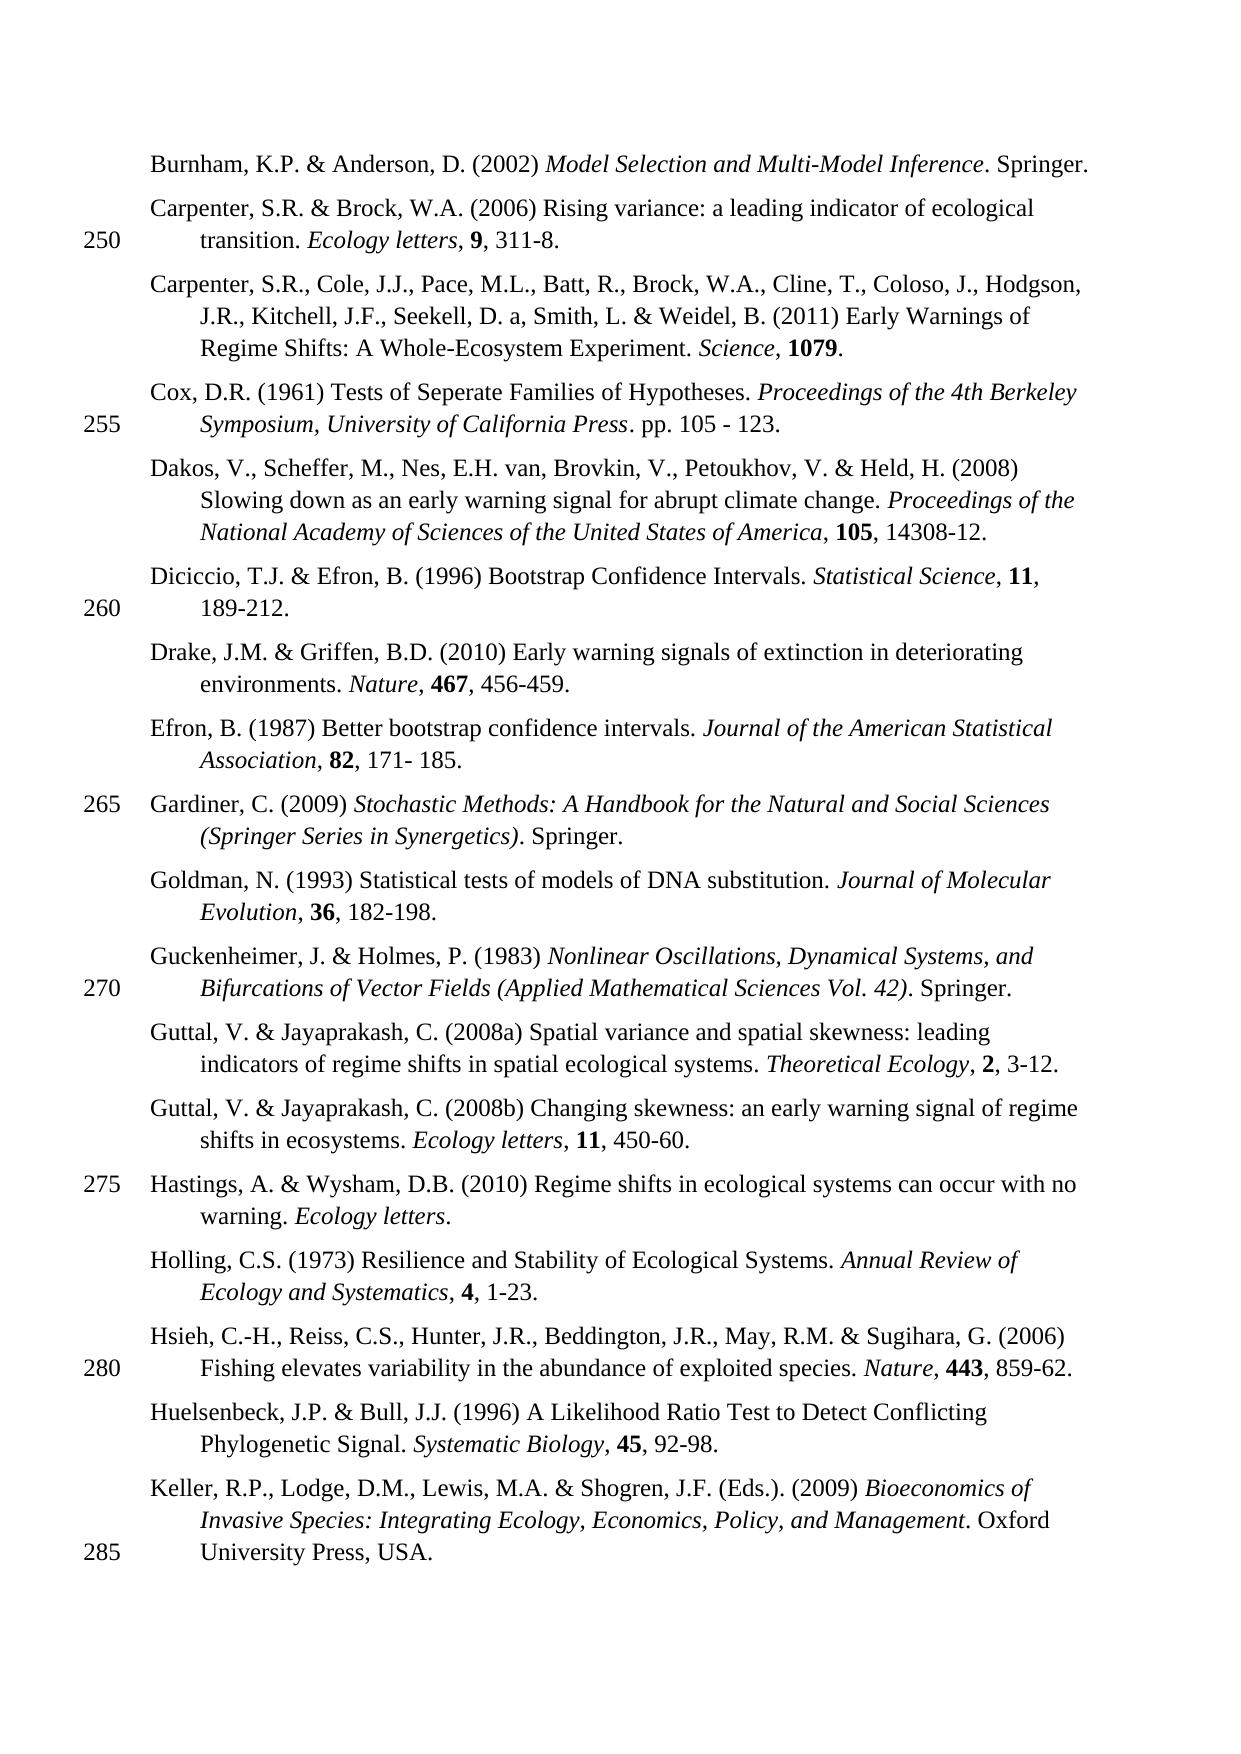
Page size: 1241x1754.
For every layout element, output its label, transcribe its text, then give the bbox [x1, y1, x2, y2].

text Guttal, V. & Jayaprakash, C. (2008b) Changing skewness: an early warning signal of regime shifts in ecosystems. Ecology letters, 11, 450-60. [150, 1094, 1090, 1154]
text Burnham, K.P. & Anderson, D. (2002) Model Selection and Multi-Model Inference. Springer. [150, 150, 1090, 178]
text Keller, R.P., Lodge, D.M., Lewis, M.A. & Shogren, J.F. (Eds.). (2009) Bioeconomics of Invasive Species: Integrating Ecology, Economics, Policy, and Management. Oxford University Press, USA. [150, 1474, 1090, 1566]
text Dakos, V., Scheffer, M., Nes, E.H. van, Brovkin, V., Petoukhov, V. & Held, H. (2008) Slowing down as an early warning signal for abrupt climate change. Proceedings of the National Academy of Sciences of the United States of America, 105, 14308-12. [150, 454, 1090, 545]
text Carpenter, S.R. & Brock, W.A. (2006) Rising variance: a leading indicator of ecological transition. Ecology letters, 9, 311-8. [150, 194, 1090, 254]
text Hsieh, C.-H., Reiss, C.S., Hunter, J.R., Beddington, J.R., May, R.M. & Sugihara, G. (2006) Fishing elevates variability in the abundance of exploited species. Nature, 443, 859-62. [150, 1322, 1090, 1382]
text Hastings, A. & Wysham, D.B. (2010) Regime shifts in ecological systems can occur with no warning. Ecology letters. [150, 1170, 1090, 1230]
text Carpenter, S.R., Cole, J.J., Pace, M.L., Batt, R., Brock, W.A., Cline, T., Coloso, J., Hodgson, J.R., Kitchell, J.F., Seekell, D. a, Smith, L. & Weidel, B. (2011) Early Warnings of Regime Shifts: A Whole-Ecosystem Experiment. Science, 1079. [150, 270, 1090, 362]
text Cox, D.R. (1961) Tests of Seperate Families of Hypotheses. Proceedings of the 4th Berkeley Symposium, University of California Press. pp. 105 - 123. [150, 378, 1090, 438]
text Huelsenbeck, J.P. & Bull, J.J. (1996) A Likelihood Ratio Test to Detect Conflicting Phylogenetic Signal. Systematic Biology, 45, 92-98. [150, 1398, 1090, 1458]
text Guckenheimer, J. & Holmes, P. (1983) Nonlinear Oscillations, Dynamical Systems, and Bifurcations of Vector Fields (Applied Mathematical Sciences Vol. 42). Springer. [150, 942, 1090, 1002]
text Gardiner, C. (2009) Stochastic Methods: A Handbook for the Natural and Social Sciences (Springer Series in Synergetics). Springer. [150, 790, 1090, 849]
text Efron, B. (1987) Better bootstrap confidence intervals. Journal of the American Statistical Association, 82, 171- 185. [150, 714, 1090, 773]
text Goldman, N. (1993) Statistical tests of models of DNA substitution. Journal of Molecular Evolution, 36, 182-198. [150, 866, 1090, 926]
text Guttal, V. & Jayaprakash, C. (2008a) Spatial variance and spatial skewness: leading indicators of regime shifts in spatial ecological systems. Theoretical Ecology, 2, 3-12. [150, 1018, 1090, 1078]
text Holling, C.S. (1973) Resilience and Stability of Ecological Systems. Annual Review of Ecology and Systematics, 4, 1-23. [150, 1246, 1090, 1306]
text Drake, J.M. & Griffen, B.D. (2010) Early warning signals of extinction in deteriorating environments. Nature, 467, 456-459. [150, 638, 1090, 697]
text Diciccio, T.J. & Efron, B. (1996) Bootstrap Confidence Intervals. Statistical Science, 11, 189-212. [150, 562, 1090, 621]
